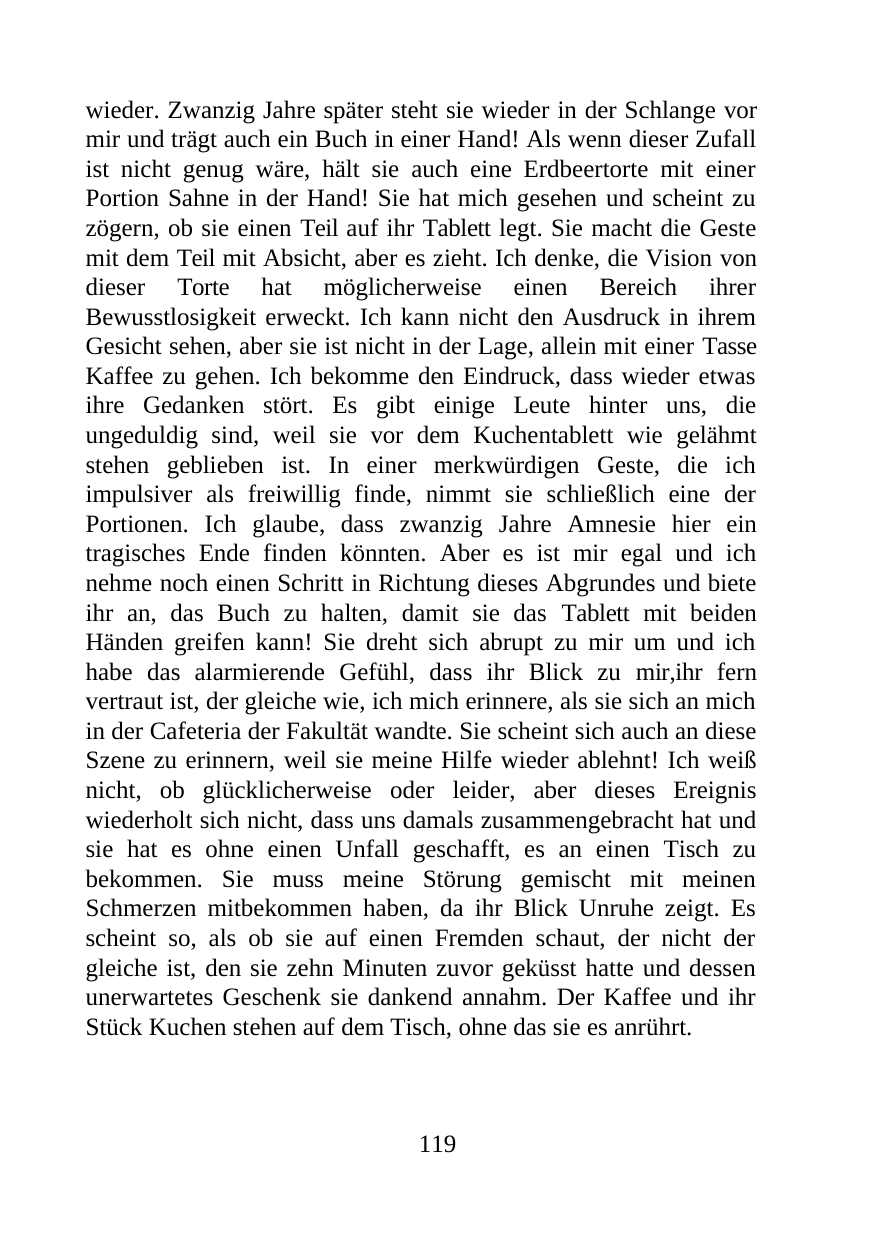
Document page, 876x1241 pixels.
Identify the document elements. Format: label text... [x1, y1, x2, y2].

text wieder. Zwanzig Jahre später steht sie wieder in der Schlange vor mir und trägt auch ein Buch in einer Hand! Als wenn dieser Zufall ist nicht genug wäre, hält sie auch eine Erdbeertorte mit einer Portion Sahne in der Hand! Sie hat mich gesehen und scheint zu zögern, ob sie einen Teil auf ihr Tablett legt. Sie macht die Geste mit dem Teil mit Absicht, aber es zieht. Ich denke, die Vision von dieser Torte hat möglicherweise einen Bereich ihrer Bewusstlosigkeit erweckt. Ich kann nicht den Ausdruck in ihrem Gesicht sehen, aber sie ist nicht in der Lage, allein mit einer Tasse Kaffee zu gehen. Ich bekomme den Eindruck, dass wieder etwas ihre Gedanken stört. Es gibt einige Leute hinter uns, die ungeduldig sind, weil sie vor dem Kuchentablett wie gelähmt stehen geblieben ist. In einer merkwürdigen Geste, die ich impulsiver als freiwillig finde, nimmt sie schließlich eine der Portionen. Ich glaube, dass zwanzig Jahre Amnesie hier ein tragisches Ende finden könnten. Aber es ist mir egal und ich nehme noch einen Schritt in Richtung dieses Abgrundes und biete ihr an, das Buch zu halten, damit sie das Tablett mit beiden Händen greifen kann! Sie dreht sich abrupt zu mir um und ich habe das alarmierende Gefühl, dass ihr Blick zu mir,ihr fern vertraut ist, der gleiche wie, ich mich erinnere, als sie sich an mich in der Cafeteria der Fakultät wandte. Sie scheint sich auch an diese Szene zu erinnern, weil sie meine Hilfe wieder ablehnt! Ich weiß nicht, ob glücklicherweise oder leider, aber dieses Ereignis wiederholt sich nicht, dass uns damals zusammengebracht hat und sie hat es ohne einen Unfall geschafft, es an einen Tisch zu bekommen. Sie muss meine Störung gemischt mit meinen Schmerzen mitbekommen haben, da ihr Blick Unruhe zeigt. Es scheint so, als ob sie auf einen Fremden schaut, der nicht der gleiche ist, den sie zehn Minuten zuvor geküsst hatte und dessen unerwartetes Geschenk sie dankend annahm. Der Kaffee und ihr Stück Kuchen stehen auf dem Tisch, ohne das sie es anrührt. [85, 95, 757, 1041]
